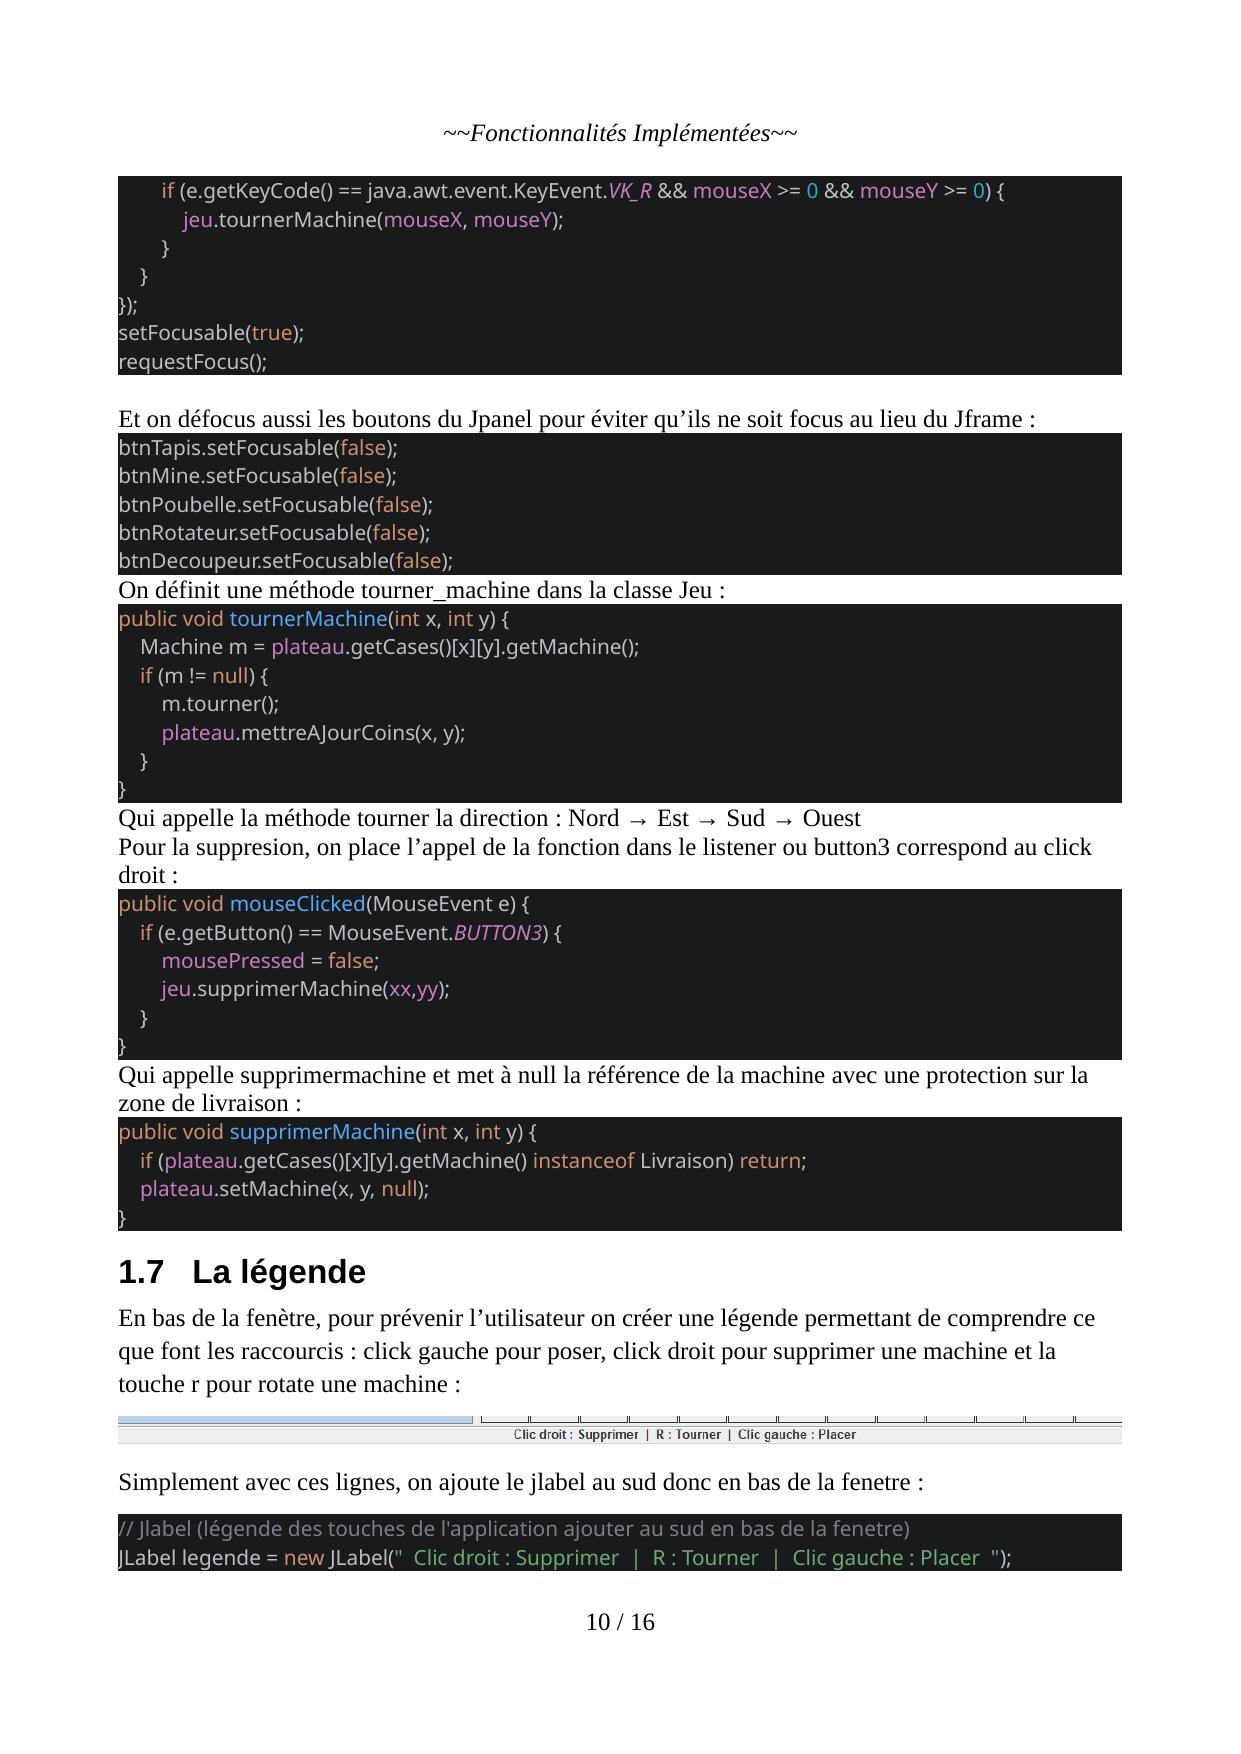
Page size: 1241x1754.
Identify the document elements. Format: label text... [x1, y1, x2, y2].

text Pour la suppresion, on place l’appel de la fonction dans le listener ou button3 correspond au click droit : [118, 832, 1122, 889]
text public void tournerMachine(int x, int y) { Machine m = plateau.getCases()[x][y].getMachine(); if (m != null) { m.tourner(); plateau.mettreAJourCoins(x, y); } } [118, 604, 1122, 803]
text Qui appelle supprimermachine et met à null la référence de la machine avec une protection sur la zone de livraison : [118, 1060, 1122, 1117]
text Simplement avec ces lignes, on ajoute le jlabel au sud donc en bas de la fenetre : [118, 1444, 1122, 1496]
picture [118, 1416, 1123, 1444]
text btnTapis.setFocusable(false); btnMine.setFocusable(false); btnPoubelle.setFocusable(false); btnRotateur.setFocusable(false); btnDecoupeur.setFocusable(false); [118, 433, 1122, 575]
text // Jlabel (légende des touches de l'application ajouter au sud en bas de la fenetre) JLabel legende = new JLabel(" Clic droit : Supprimer | R : Tourner | Clic gauche : Placer "); [118, 1514, 1122, 1571]
text public void mouseClicked(MouseEvent e) { if (e.getButton() == MouseEvent.BUTTON3) { mousePressed = false; jeu.supprimerMachine(xx,yy); } } [118, 889, 1122, 1060]
text Et on défocus aussi les boutons du Jpanel pour éviter qu’ils ne soit focus au lieu du Jframe : [118, 404, 1122, 433]
text En bas de la fenètre, pour prévenir l’utilisateur on créer une légende permettant de comprendre ce que font les raccourcis : click gauche pour poser, click droit pour supprimer une machine et la touche r pour rotate une machine : [118, 1303, 1122, 1398]
text Qui appelle la méthode tourner la direction : Nord → Est → Sud → Ouest [118, 803, 1122, 832]
text public void supprimerMachine(int x, int y) { if (plateau.getCases()[x][y].getMachine() instanceof Livraison) return; plateau.setMachine(x, y, null); } [118, 1117, 1122, 1231]
text if (e.getKeyCode() == java.awt.event.KeyEvent.VK_R && mouseX >= 0 && mouseY >= 0) { jeu.tournerMachine(mouseX, mouseY); } } }); setFocusable(true); requestFocus(); [118, 176, 1122, 375]
text On définit une méthode tourner_machine dans la classe Jeu : [118, 575, 1122, 604]
subtitle La légende [118, 1252, 1122, 1290]
